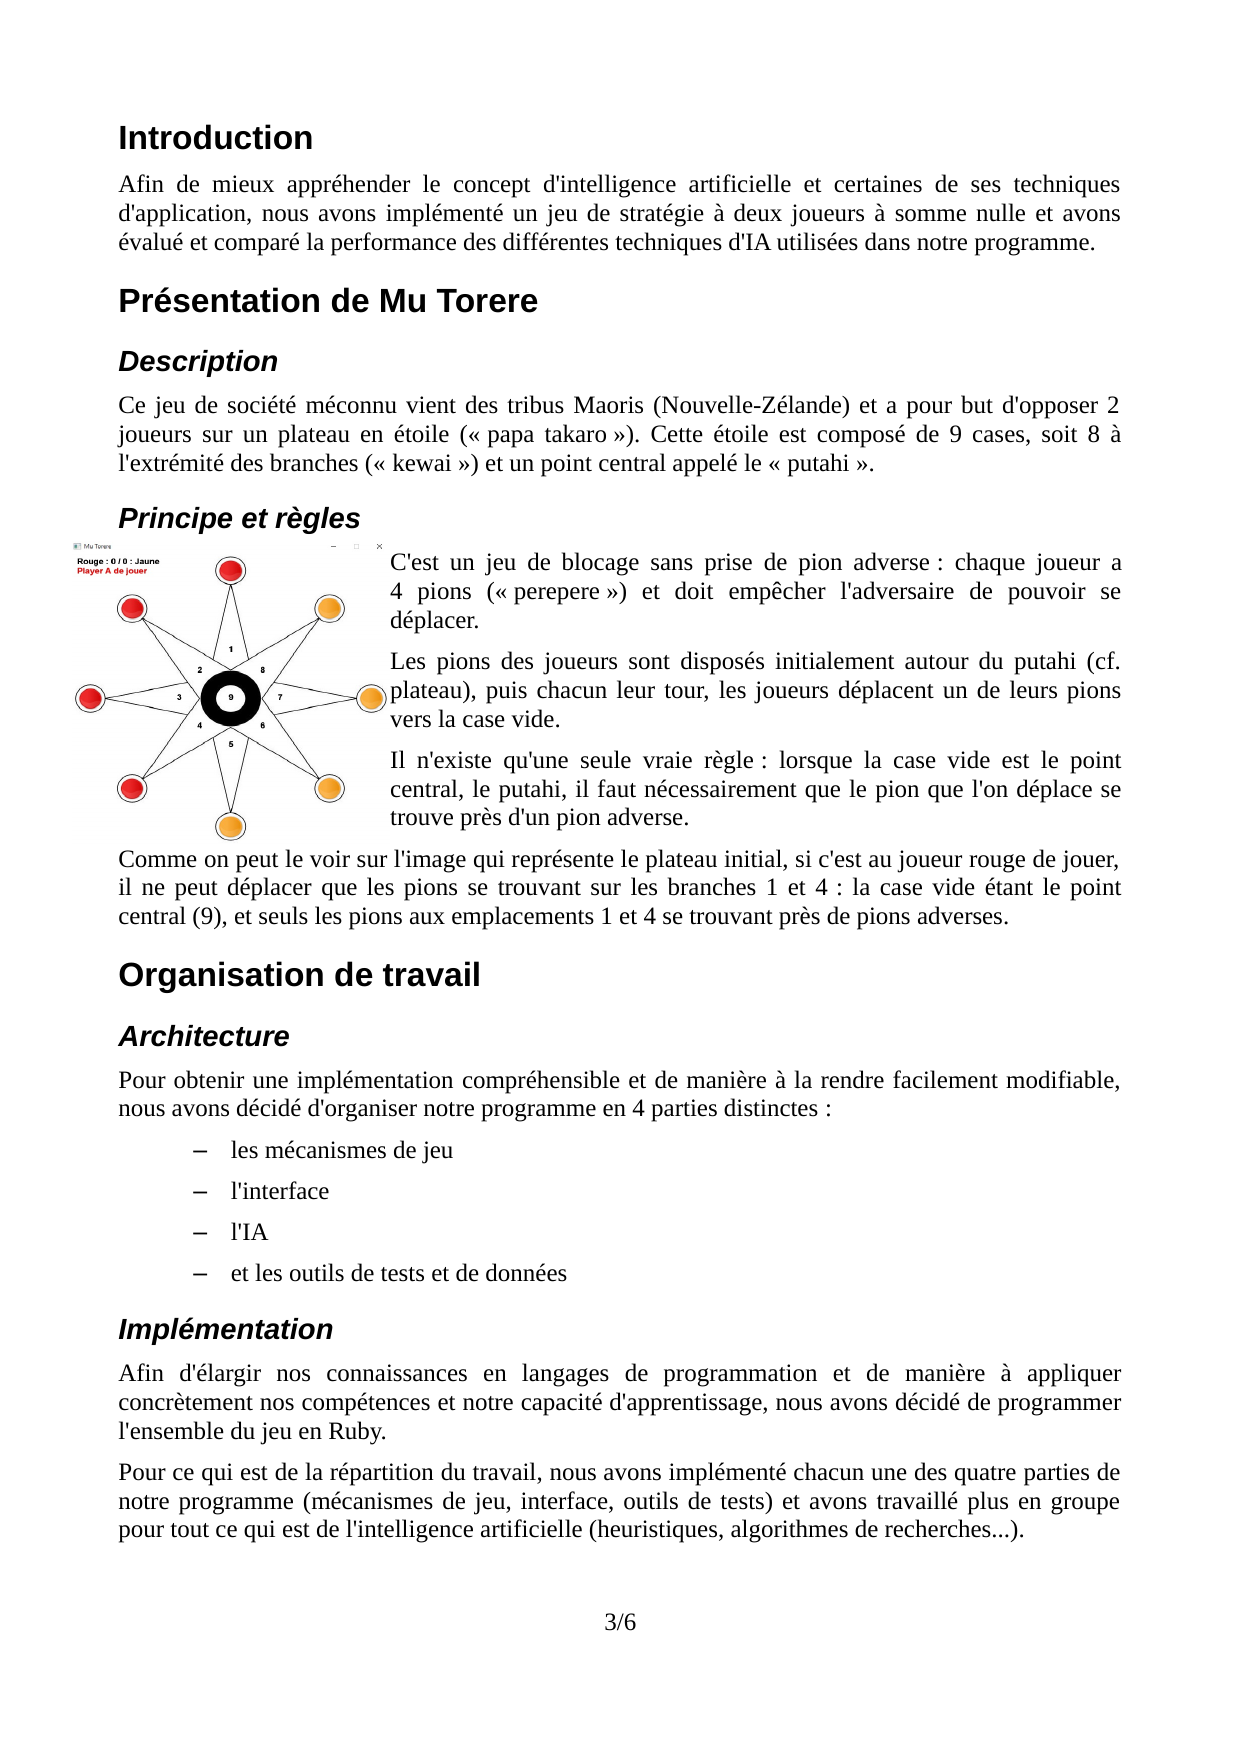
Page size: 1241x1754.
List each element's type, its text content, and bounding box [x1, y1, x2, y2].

subtitle Architecture [118, 1019, 1122, 1052]
text Ce jeu de société méconnu vient des tribus Maoris (Nouvelle-Zélande) et a pour but d'opposer 2 joueurs sur un plateau en étoile (« papa takaro »). Cette étoile est composé de 9 cases, soit 8 à l'extrémité des branches (« kewai ») et un point central appelé le « putahi ». [118, 390, 1122, 476]
list l'IA [193, 1217, 1122, 1246]
subtitle Principe et règles [118, 501, 1122, 535]
subtitle Implémentation [118, 1312, 1122, 1346]
picture [72, 541, 390, 844]
text Les pions des joueurs sont disposés initialement autour du putahi (cf. plateau), puis chacun leur tour, les joueurs déplacent un de leurs pions vers la case vide. [390, 646, 1122, 732]
text Afin d'élargir nos connaissances en langages de programmation et de manière à appliquer concrètement nos compétences et notre capacité d'apprentissage, nous avons décidé de programmer l'ensemble du jeu en Ruby. [118, 1358, 1122, 1444]
list l'interface [193, 1176, 1122, 1205]
text Il n'existe qu'une seule vraie règle : lorsque la case vide est le point central, le putahi, il faut nécessairement que le pion que l'on déplace se trouve près d'un pion adverse. [390, 745, 1122, 831]
text C'est un jeu de blocage sans prise de pion adverse : chaque joueur a 4 pions (« perepere ») et doit empêcher l'adversaire de pouvoir se déplacer. [390, 547, 1122, 634]
text Comme on peut le voir sur l'image qui représente le plateau initial, si c'est au joueur rouge de jouer, il ne peut déplacer que les pions se trouvant sur les branches 1 et 4 : la case vide étant le point central (9), et seuls les pions aux emplacements 1 et 4 se trouvant près de pions adverses. [118, 844, 1122, 930]
subtitle Description [118, 344, 1122, 378]
text Pour obtenir une implémentation compréhensible et de manière à la rendre facilement modifiable, nous avons décidé d'organiser notre programme en 4 parties distinctes : [118, 1065, 1122, 1122]
subtitle Introduction [118, 118, 1122, 157]
list les mécanismes de jeu [193, 1135, 1122, 1163]
list et les outils de tests et de données [193, 1258, 1122, 1287]
subtitle Présentation de Mu Torere [118, 281, 1122, 319]
text Pour ce qui est de la répartition du travail, nous avons implémenté chacun une des quatre parties de notre programme (mécanismes de jeu, interface, outils de tests) et avons travaillé plus en groupe pour tout ce qui est de l'intelligence artificielle (heuristiques, algorithmes de recherches...). [118, 1457, 1122, 1543]
text Afin de mieux appréhender le concept d'intelligence artificielle et certaines de ses techniques d'application, nous avons implémenté un jeu de stratégie à deux joueurs à somme nulle et avons évalué et comparé la performance des différentes techniques d'IA utilisées dans notre programme. [118, 169, 1122, 256]
subtitle Organisation de travail [118, 955, 1122, 994]
